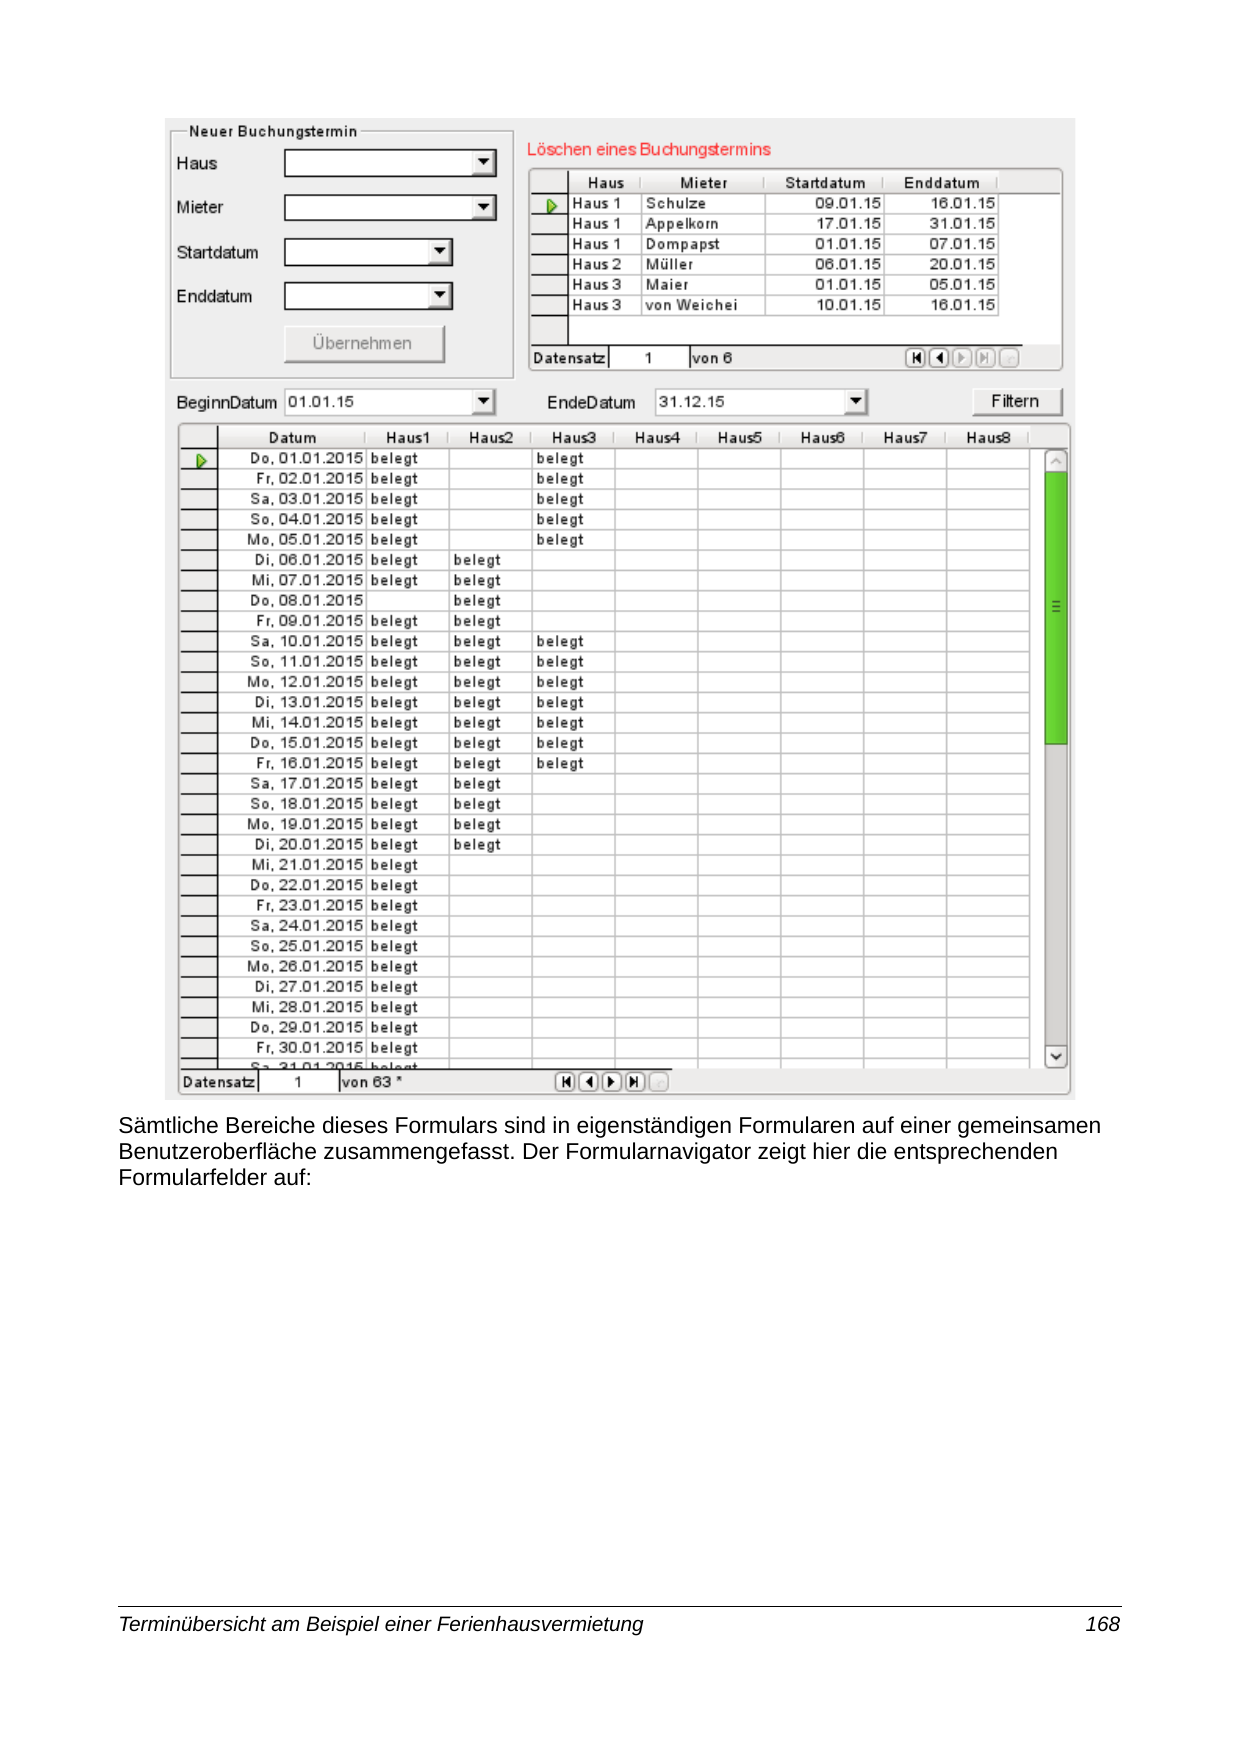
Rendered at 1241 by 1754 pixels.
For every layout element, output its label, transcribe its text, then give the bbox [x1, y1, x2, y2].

picture [164, 118, 1076, 1100]
text Sämtliche Bereiche dieses Formulars sind in eigenständigen Formularen auf einer gemeinsamen Benutzeroberfläche zusammengefasst. Der Formularnavigator zeigt hier die entsprechenden Formularfelder auf: [118, 1112, 1122, 1191]
